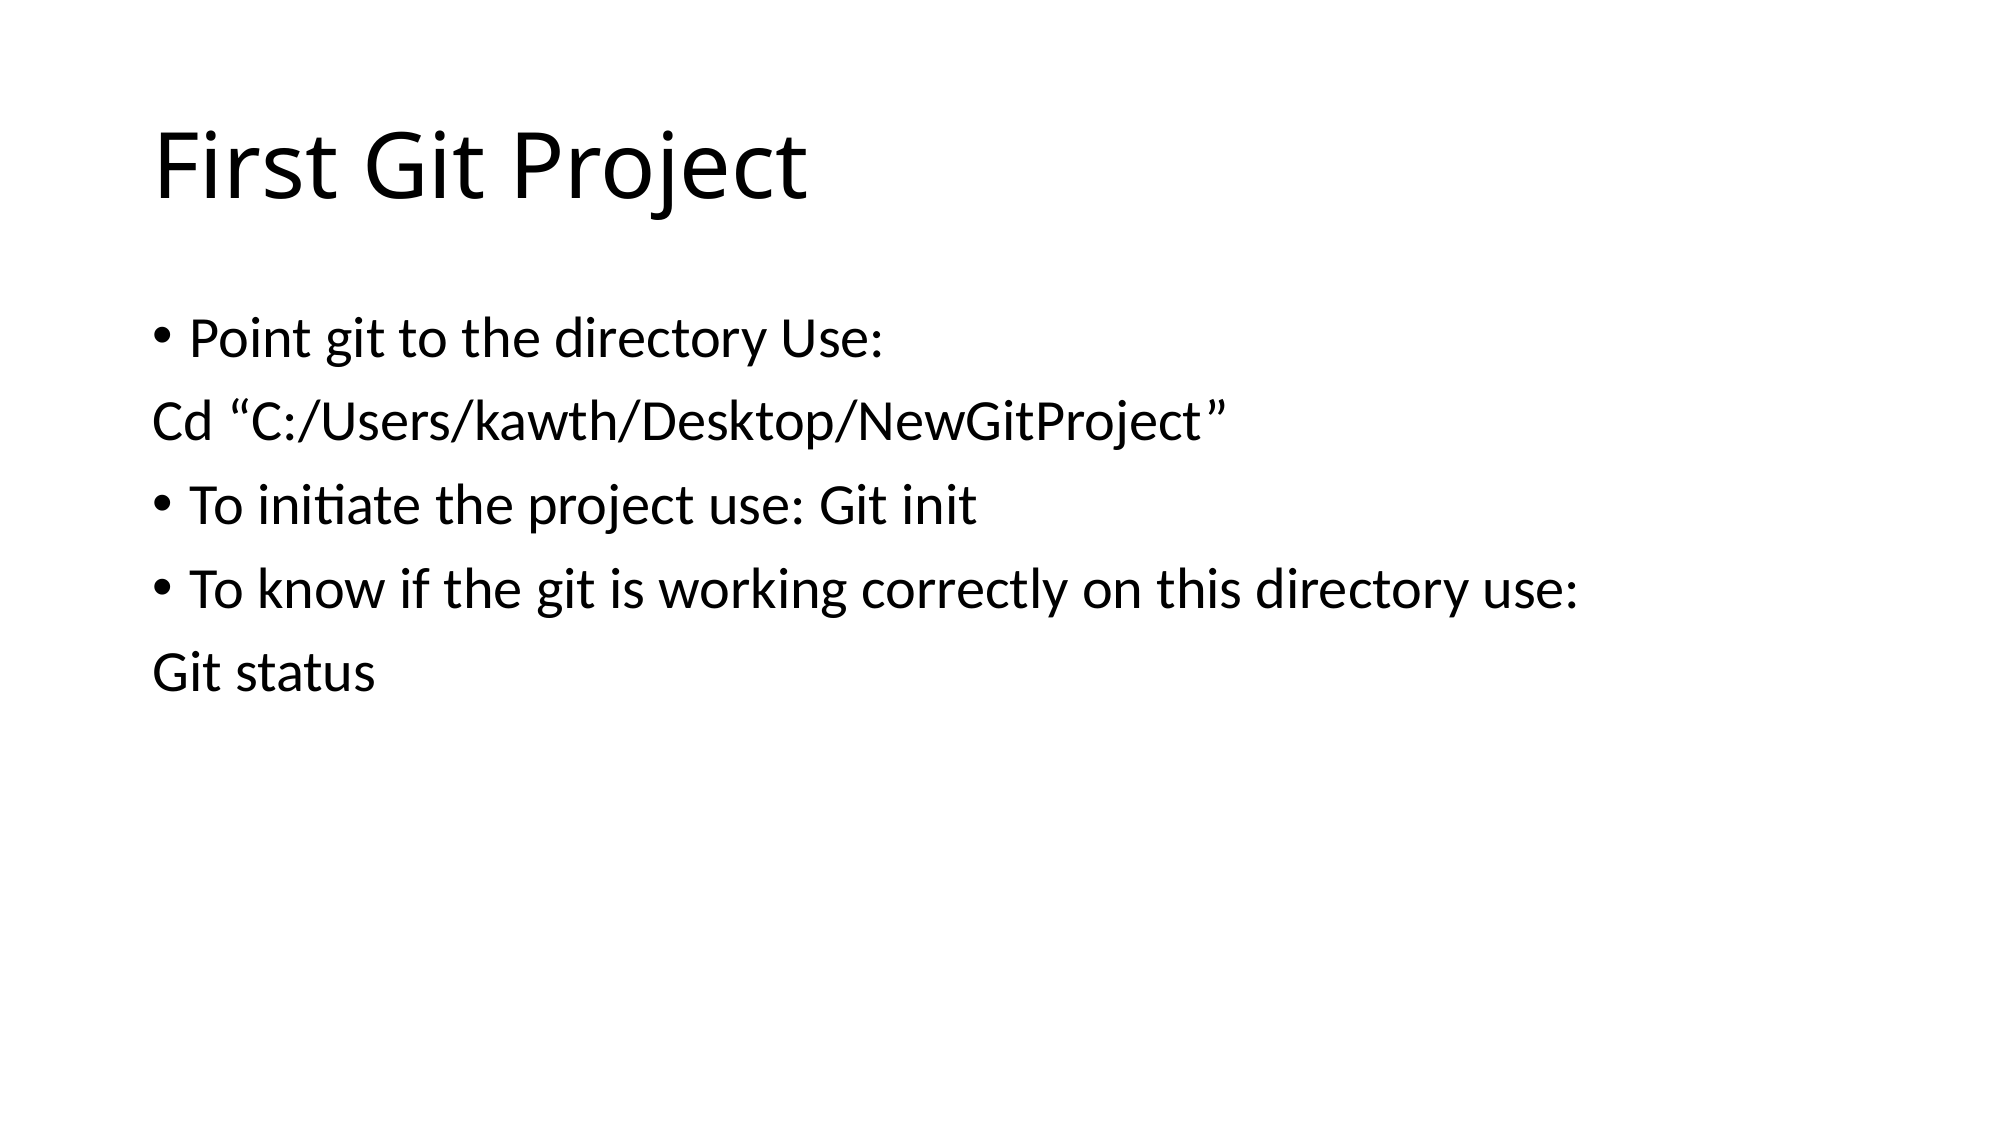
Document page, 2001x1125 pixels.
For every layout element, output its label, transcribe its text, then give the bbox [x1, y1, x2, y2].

list Point git to the directory Use: Cd “C:/Users/kawth/Desktop/NewGitProject” To initiate the project use: Git init To know if the git is working correctly on this directory use: Git status [137, 299, 1863, 1014]
title First Git Project [137, 59, 1863, 278]
